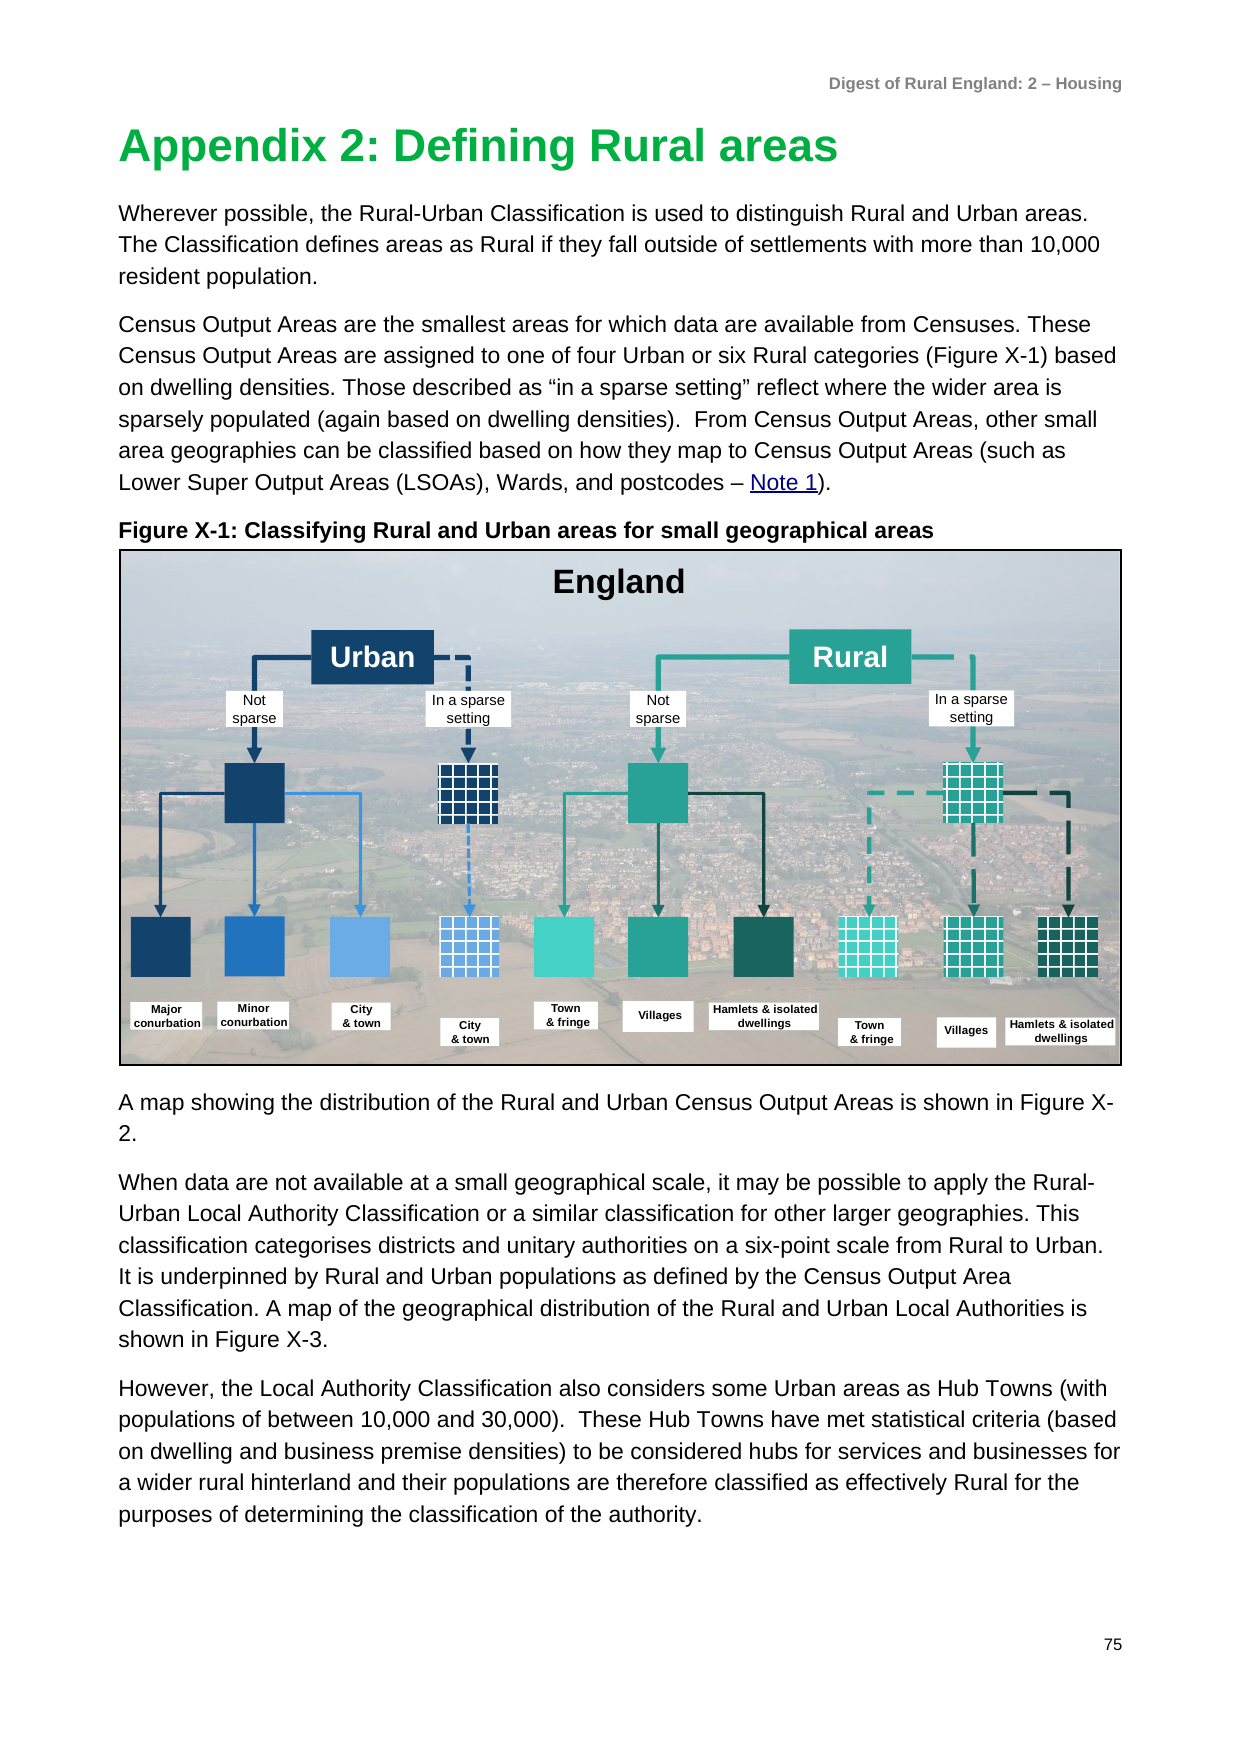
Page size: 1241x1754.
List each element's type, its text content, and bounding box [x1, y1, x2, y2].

text However, the Local Authority Classification also considers some Urban areas as Hub Towns (with populations of between 10,000 and 30,000). These Hub Towns have met statistical criteria (based on dwelling and business premise densities) to be considered hubs for services and businesses for a wider rural hinterland and their populations are therefore classified as effectively Rural for the purposes of determining the classification of the authority. [118, 1374, 1122, 1527]
text Census Output Areas are the smallest areas for which data are available from Censuses. These Census Output Areas are assigned to one of four Urban or six Rural categories (Figure X-1) based on dwelling densities. Those described as “in a sparse setting” reflect where the wider area is sparsely populated (again based on dwelling densities). From Census Output Areas, other small area geographies can be classified based on how they map to Census Output Areas (such as Lower Super Output Areas (LSOAs), Wards, and postcodes – Note 1). [118, 311, 1122, 495]
text Wherever possible, the Rural-Urban Classification is used to distinguish Rural and Urban areas. The Classification defines areas as Rural if they fall outside of settlements with more than 10,000 resident population. [118, 199, 1122, 289]
text A map showing the distribution of the Rural and Urban Census Output Areas is shown in Figure X-2. [118, 1089, 1122, 1147]
subtitle Appendix 2: Defining Rural areas [118, 118, 1122, 171]
text When data are not available at a small geographical scale, it may be possible to apply the Rural-Urban Local Authority Classification or a similar classification for other larger geographies. This classification categorises districts and unitary authorities on a six-point scale from Rural to Urban. It is underpinned by Rural and Urban populations as defined by the Census Output Area Classification. A map of the geographical distribution of the Rural and Urban Local Authorities is shown in Figure X-3. [118, 1168, 1122, 1353]
text Figure X-1: Classifying Rural and Urban areas for small geographical areas [118, 517, 1122, 543]
